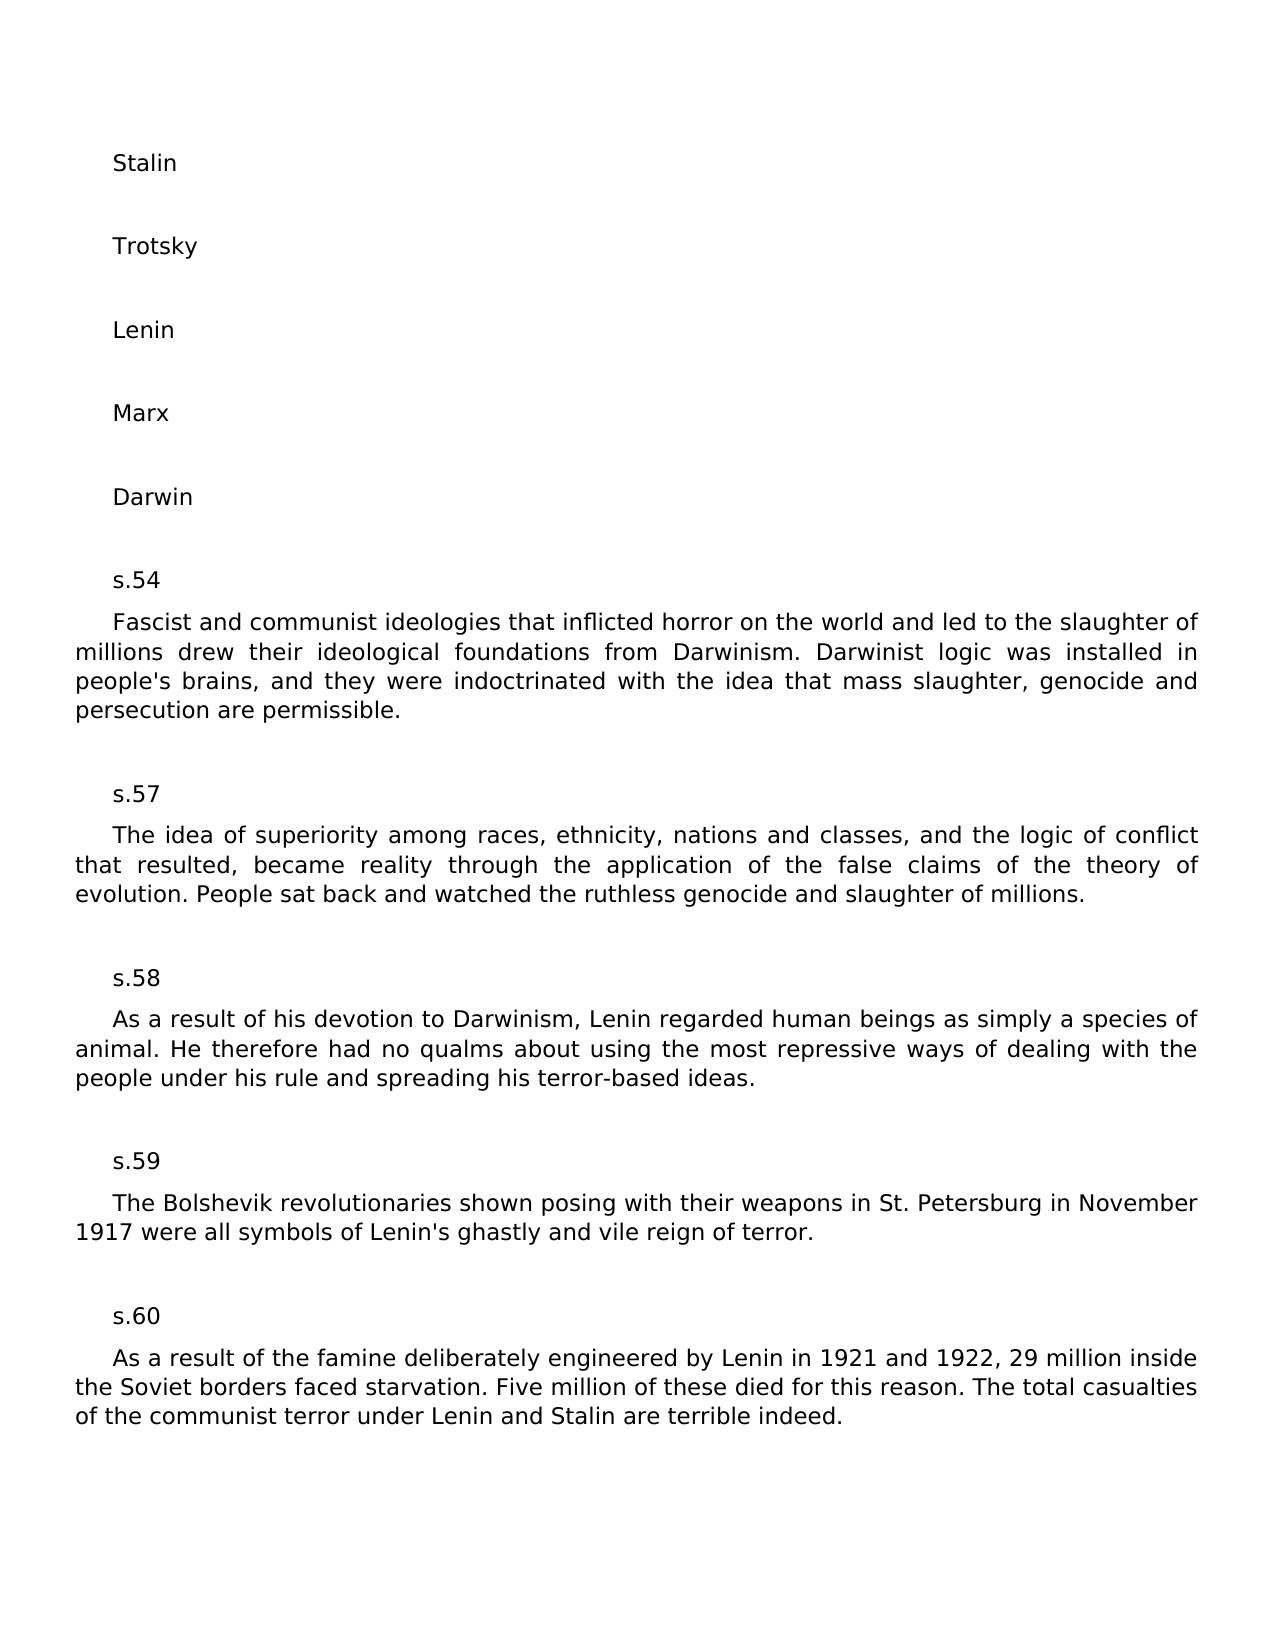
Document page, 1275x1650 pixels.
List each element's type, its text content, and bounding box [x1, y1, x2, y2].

text s.59 [75, 1148, 1200, 1175]
text Darwin [75, 484, 1200, 511]
text As a result of his devotion to Darwinism, Lenin regarded human beings as simply a species of animal. He therefore had no qualms about using the most repressive ways of dealing with the people under his rule and spreading his terror-based ideas. [75, 1006, 1200, 1092]
text The Bolshevik revolutionaries shown posing with their weapons in St. Petersburg in November 1917 were all symbols of Lenin's ghastly and vile reign of terror. [75, 1190, 1200, 1246]
text Marx [75, 401, 1200, 427]
text Stalin [75, 150, 1200, 177]
text Lenin [75, 317, 1200, 344]
text s.57 [75, 781, 1200, 807]
text Trotsky [75, 233, 1200, 260]
text The idea of superiority among races, ethnicity, nations and classes, and the logic of conflict that resulted, became reality through the application of the false claims of the theory of evolution. People sat back and watched the ruthless genocide and slaughter of millions. [75, 823, 1200, 908]
text s.60 [75, 1303, 1200, 1330]
text Fascist and communist ideologies that inflicted horror on the world and led to the slaughter of millions drew their ideological foundations from Darwinism. Darwinist logic was installed in people's brains, and they were indoctrinated with the idea that mass slaughter, genocide and persecution are permissible. [75, 609, 1200, 724]
text s.58 [75, 965, 1200, 991]
text s.54 [75, 568, 1200, 594]
text As a result of the famine deliberately engineered by Lenin in 1921 and 1922, 29 million inside the Soviet borders faced starvation. Five million of these died for this reason. The total casualties of the communist terror under Lenin and Stalin are terrible indeed. [75, 1345, 1200, 1430]
